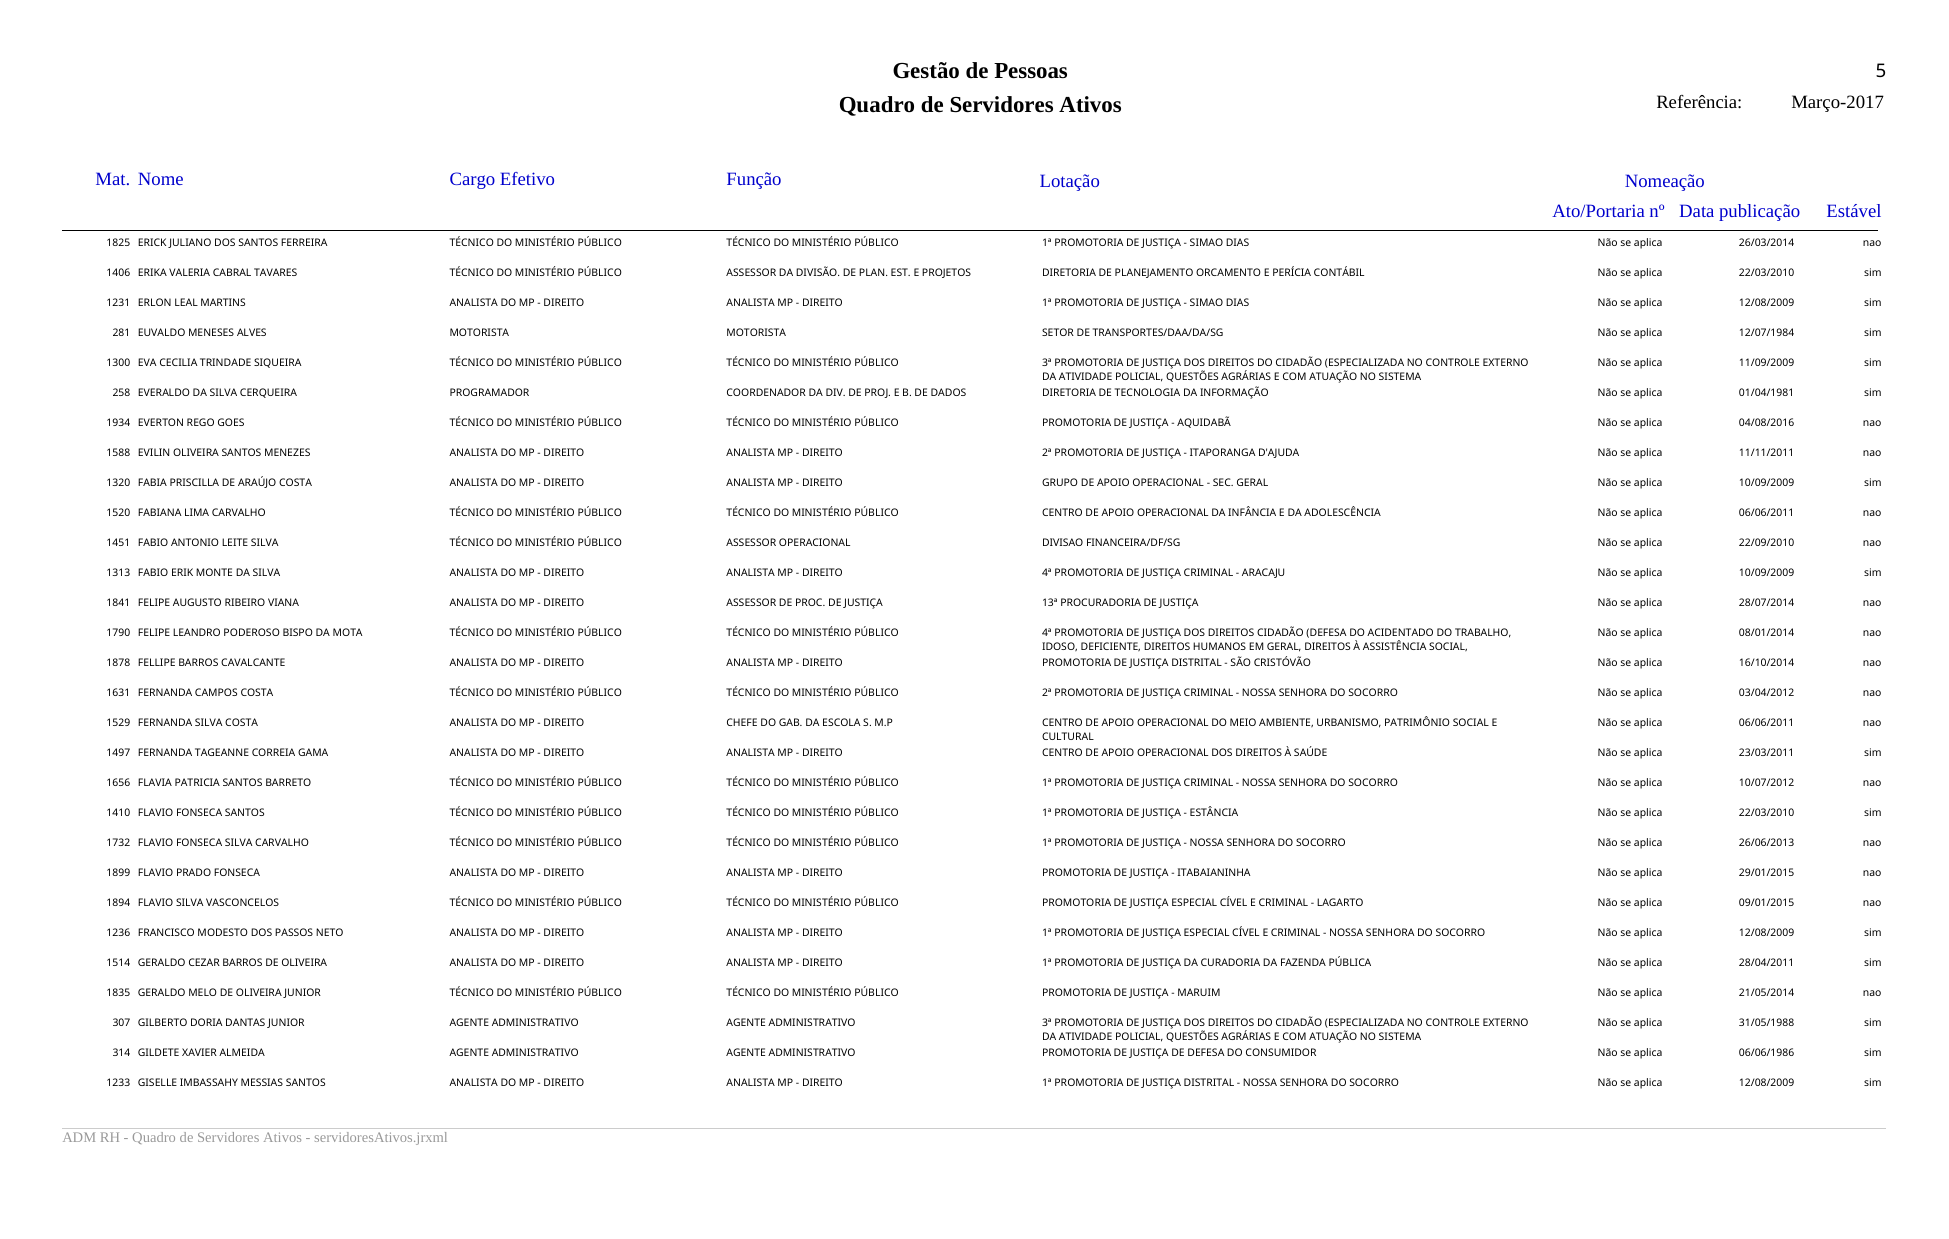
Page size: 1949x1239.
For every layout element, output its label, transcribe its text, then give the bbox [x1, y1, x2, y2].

table_cell [1030, 655, 1042, 685]
table_cell [1538, 1045, 1547, 1075]
table_cell TÉCNICO DO MINISTÉRIO PÚBLICO [726, 805, 1030, 835]
table_cell [0, 475, 68, 505]
table_cell ERIKA VALERIA CABRAL TAVARES [138, 265, 443, 295]
table_cell ANALISTA MP - DIREITO [726, 745, 1030, 775]
table_cell DIVISAO FINANCEIRA/DF/SG [1042, 535, 1538, 565]
table_cell [1886, 57, 1948, 84]
table_cell MOTORISTA [449, 325, 723, 355]
table_cell Não se aplica [1547, 385, 1662, 415]
table_cell Não se aplica [1547, 775, 1662, 805]
table_cell [1030, 1015, 1042, 1045]
table_cell Não se aplica [1547, 805, 1662, 835]
table_cell FERNANDA SILVA COSTA [138, 715, 443, 745]
table_cell [0, 85, 1948, 91]
table_cell [1881, 295, 1948, 325]
table_cell sim [1803, 265, 1881, 295]
table_cell ASSESSOR DA DIVISÃO. DE PLAN. EST. E PROJETOS [726, 265, 1030, 295]
table_cell nao [1803, 835, 1881, 865]
table_cell Não se aplica [1547, 925, 1662, 955]
table_cell Não se aplica [1547, 835, 1662, 865]
table_cell 1656 [68, 775, 130, 805]
table_cell 3ª PROMOTORIA DE JUSTIÇA DOS DIREITOS DO CIDADÃO (ESPECIALIZADA NO CONTROLE EXTERNO DA ATIVIDADE POLICIAL, QUESTÕES AGRÁRIAS E COM ATUAÇÃO NO SISTEMA [1042, 1015, 1538, 1045]
table_cell Data publicação [1665, 200, 1800, 229]
table_cell PROMOTORIA DE JUSTIÇA - ITABAIANINHA [1042, 865, 1538, 895]
table_cell [1881, 355, 1948, 385]
table_cell [1196, 170, 1529, 198]
table_cell [130, 170, 138, 198]
table_cell PROMOTORIA DE JUSTIÇA DISTRITAL - SÃO CRISTÓVÃO [1042, 655, 1538, 685]
table_cell [1794, 415, 1803, 445]
table_cell [0, 625, 68, 655]
table_cell FABIO ERIK MONTE DA SILVA [138, 565, 443, 595]
table_cell [0, 925, 68, 955]
table_cell [0, 505, 68, 535]
table_cell FELIPE AUGUSTO RIBEIRO VIANA [138, 595, 443, 625]
table_cell [443, 775, 449, 805]
table_cell [443, 595, 449, 625]
table_cell [1538, 985, 1547, 1015]
table_cell [1881, 415, 1948, 445]
table_cell [1538, 775, 1547, 805]
table_cell [443, 295, 449, 325]
table_cell [1030, 355, 1042, 385]
table_cell Lotação [1039, 170, 1196, 199]
table_cell FRANCISCO MODESTO DOS PASSOS NETO [138, 925, 443, 955]
table_cell [130, 1075, 138, 1105]
table_cell [1538, 625, 1547, 655]
table_cell [130, 895, 138, 925]
table_cell [1881, 1045, 1948, 1075]
table_cell [1794, 895, 1803, 925]
table_cell 12/08/2009 [1662, 295, 1794, 325]
table_cell 28/04/2011 [1662, 955, 1794, 985]
table_cell [0, 125, 1948, 168]
table_cell Não se aplica [1547, 445, 1662, 475]
table_cell [1030, 955, 1042, 985]
table_cell [138, 168, 203, 199]
table_cell Não se aplica [1547, 595, 1662, 625]
table_cell [1523, 57, 1731, 84]
table_cell [1030, 775, 1042, 805]
table_cell nao [1803, 775, 1881, 805]
table_cell Gestão de Pessoas [437, 57, 1523, 85]
table_cell [443, 655, 449, 685]
table_cell sim [1803, 475, 1881, 505]
table_cell 1313 [68, 565, 130, 595]
table_cell ERLON LEAL MARTINS [138, 295, 443, 325]
table_cell 01/04/1981 [1662, 385, 1794, 415]
table_cell [1881, 805, 1948, 835]
table_cell [1538, 685, 1547, 715]
table_cell 09/01/2015 [1662, 895, 1794, 925]
table_header Nome [138, 168, 203, 198]
table_cell COORDENADOR DA DIV. DE PROJ. E B. DE DADOS [726, 385, 1030, 415]
table_cell ERICK JULIANO DOS SANTOS FERREIRA [138, 235, 443, 265]
table_cell EUVALDO MENESES ALVES [138, 325, 443, 355]
table_cell [443, 445, 449, 475]
table_cell [443, 625, 449, 655]
table_cell 06/06/2011 [1662, 715, 1794, 745]
table_cell 04/08/2016 [1662, 415, 1794, 445]
table_cell 29/01/2015 [1662, 865, 1794, 895]
table_cell [1030, 625, 1042, 655]
table_cell 26/06/2013 [1662, 835, 1794, 865]
table_cell GILDETE XAVIER ALMEIDA [138, 1045, 443, 1075]
table_cell [443, 835, 449, 865]
table_cell ANALISTA MP - DIREITO [726, 865, 1030, 895]
table_cell GERALDO MELO DE OLIVEIRA JUNIOR [138, 985, 443, 1015]
table_cell FELIPE LEANDRO PODEROSO BISPO DA MOTA [138, 625, 443, 655]
table_cell [0, 745, 68, 775]
table_cell AGENTE ADMINISTRATIVO [726, 1015, 1030, 1045]
table_cell [1881, 445, 1948, 475]
table_cell [1881, 565, 1948, 595]
table_cell 1631 [68, 685, 130, 715]
table_cell [130, 325, 138, 355]
table_cell [130, 805, 138, 835]
table_cell 314 [68, 1045, 130, 1075]
table_cell Não se aplica [1547, 745, 1662, 775]
table_cell PROGRAMADOR [449, 385, 723, 415]
table_cell FERNANDA CAMPOS COSTA [138, 685, 443, 715]
table_cell 22/09/2010 [1662, 535, 1794, 565]
table_cell FLAVIO PRADO FONSECA [138, 865, 443, 895]
table_cell Não se aplica [1547, 625, 1662, 655]
table_cell 06/06/1986 [1662, 1045, 1794, 1075]
table_cell 258 [68, 385, 130, 415]
table_cell [1881, 505, 1948, 535]
table_cell 281 [68, 325, 130, 355]
table_cell [1886, 1128, 1948, 1152]
table_cell [0, 200, 1529, 229]
table_header Função [726, 168, 803, 198]
table_cell Não se aplica [1547, 1015, 1662, 1045]
table_cell [203, 170, 449, 198]
table_cell [1794, 565, 1803, 595]
table_cell [443, 985, 449, 1015]
table_cell 1835 [68, 985, 130, 1015]
table_cell TÉCNICO DO MINISTÉRIO PÚBLICO [449, 505, 723, 535]
table_cell [1030, 535, 1042, 565]
table_cell [0, 355, 68, 385]
table_cell [1030, 985, 1042, 1015]
table_cell 5 [1731, 57, 1886, 84]
table_cell [130, 535, 138, 565]
table_cell [0, 325, 68, 355]
table_cell [443, 1075, 449, 1105]
table_cell TÉCNICO DO MINISTÉRIO PÚBLICO [449, 355, 723, 385]
table_cell [130, 985, 138, 1015]
table_cell sim [1803, 295, 1881, 325]
table_cell [443, 685, 449, 715]
table_cell [1538, 745, 1547, 775]
table_cell TÉCNICO DO MINISTÉRIO PÚBLICO [726, 235, 1030, 265]
table_cell ANALISTA DO MP - DIREITO [449, 715, 723, 745]
table_cell TÉCNICO DO MINISTÉRIO PÚBLICO [726, 685, 1030, 715]
table_cell 08/01/2014 [1662, 625, 1794, 655]
table_cell [1794, 745, 1803, 775]
table_cell TÉCNICO DO MINISTÉRIO PÚBLICO [726, 625, 1030, 655]
table_cell TÉCNICO DO MINISTÉRIO PÚBLICO [449, 265, 723, 295]
table_cell [0, 895, 68, 925]
table_cell [1030, 745, 1042, 775]
table_cell [130, 295, 138, 325]
table_cell TÉCNICO DO MINISTÉRIO PÚBLICO [726, 505, 1030, 535]
table_cell [443, 925, 449, 955]
table_cell [1881, 265, 1948, 295]
table_cell [0, 565, 68, 595]
table_cell [443, 1015, 449, 1045]
table_cell 10/07/2012 [1662, 775, 1794, 805]
table_cell 1878 [68, 655, 130, 685]
table_cell nao [1803, 715, 1881, 745]
table_cell EVERTON REGO GOES [138, 415, 443, 445]
table_cell TÉCNICO DO MINISTÉRIO PÚBLICO [726, 415, 1030, 445]
table_cell [1030, 1075, 1042, 1105]
table_cell [443, 1045, 449, 1075]
table_cell 4ª PROMOTORIA DE JUSTIÇA DOS DIREITOS CIDADÃO (DEFESA DO ACIDENTADO DO TRABALHO, IDOSO, DEFICIENTE, DIREITOS HUMANOS EM GERAL, DIREITOS À ASSISTÊNCIA SOCIAL, [1042, 625, 1538, 655]
table_cell [443, 535, 449, 565]
table_cell 11/09/2009 [1662, 355, 1794, 385]
table_cell Não se aplica [1547, 325, 1662, 355]
table_cell [1881, 235, 1948, 265]
table_cell sim [1803, 1045, 1881, 1075]
table_cell [0, 1045, 68, 1075]
table_cell [130, 595, 138, 625]
table_cell 1ª PROMOTORIA DE JUSTIÇA - ESTÂNCIA [1042, 805, 1538, 835]
table_cell EVERALDO DA SILVA CERQUEIRA [138, 385, 443, 415]
table_cell Não se aplica [1547, 895, 1662, 925]
table_cell [1030, 595, 1042, 625]
table_cell FLAVIO FONSECA SILVA CARVALHO [138, 835, 443, 865]
table_cell [0, 1105, 1948, 1128]
table_cell 12/08/2009 [1662, 925, 1794, 955]
table_cell [1794, 1015, 1803, 1045]
table_cell TÉCNICO DO MINISTÉRIO PÚBLICO [726, 985, 1030, 1015]
table_cell [1881, 535, 1948, 565]
table_cell TÉCNICO DO MINISTÉRIO PÚBLICO [726, 355, 1030, 385]
table_cell 1894 [68, 895, 130, 925]
table_cell 12/07/1984 [1662, 325, 1794, 355]
table_cell [1538, 535, 1547, 565]
table_cell [1794, 1075, 1803, 1105]
table_cell nao [1803, 535, 1881, 565]
table_cell [0, 655, 68, 685]
table_cell Estável [1803, 200, 1881, 229]
table_cell [1794, 1045, 1803, 1075]
table_cell [1794, 235, 1803, 265]
table_cell FELLIPE BARROS CAVALCANTE [138, 655, 443, 685]
table_cell ANALISTA DO MP - DIREITO [449, 925, 723, 955]
table_cell 26/03/2014 [1662, 235, 1794, 265]
table_cell TÉCNICO DO MINISTÉRIO PÚBLICO [449, 985, 723, 1015]
table_cell [1538, 865, 1547, 895]
table_cell [130, 565, 138, 595]
table_cell Referência: [1656, 91, 1754, 124]
table_cell [1794, 265, 1803, 295]
table_cell [443, 385, 449, 415]
table_cell GILBERTO DORIA DANTAS JUNIOR [138, 1015, 443, 1045]
table_cell DIRETORIA DE TECNOLOGIA DA INFORMAÇÃO [1042, 385, 1538, 415]
table_cell TÉCNICO DO MINISTÉRIO PÚBLICO [726, 835, 1030, 865]
table_cell [0, 535, 68, 565]
table_header Cargo Efetivo [449, 168, 684, 198]
table_cell ANALISTA DO MP - DIREITO [449, 745, 723, 775]
table_cell 11/11/2011 [1662, 445, 1794, 475]
table_cell [1030, 925, 1042, 955]
table_cell [1794, 625, 1803, 655]
table_cell [1881, 955, 1948, 985]
table_cell FLAVIO FONSECA SANTOS [138, 805, 443, 835]
table_cell [0, 235, 68, 265]
table_cell [1030, 895, 1042, 925]
table_cell ANALISTA DO MP - DIREITO [449, 655, 723, 685]
table_cell Não se aplica [1547, 985, 1662, 1015]
table_cell ANALISTA DO MP - DIREITO [449, 595, 723, 625]
table_cell 1236 [68, 925, 130, 955]
table_cell [1030, 715, 1042, 745]
table_cell [726, 168, 803, 199]
table_cell [1523, 91, 1656, 124]
table_cell [443, 475, 449, 505]
table_cell [1881, 1015, 1948, 1045]
table_cell ANALISTA MP - DIREITO [726, 925, 1030, 955]
table_cell [1794, 535, 1803, 565]
table_cell nao [1803, 235, 1881, 265]
table_cell 1406 [68, 265, 130, 295]
table_cell Não se aplica [1547, 1075, 1662, 1105]
table_cell TÉCNICO DO MINISTÉRIO PÚBLICO [449, 685, 723, 715]
table_cell 1320 [68, 475, 130, 505]
table_cell [1538, 325, 1547, 355]
table_cell ANALISTA DO MP - DIREITO [449, 565, 723, 595]
table_cell AGENTE ADMINISTRATIVO [449, 1015, 723, 1045]
table_cell [1881, 385, 1948, 415]
table_cell [0, 595, 68, 625]
table_cell Não se aplica [1547, 565, 1662, 595]
table_cell [443, 715, 449, 745]
table_cell EVA CECILIA TRINDADE SIQUEIRA [138, 355, 443, 385]
table_cell [130, 775, 138, 805]
table_cell [1881, 655, 1948, 685]
table_cell 28/07/2014 [1662, 595, 1794, 625]
table_cell TÉCNICO DO MINISTÉRIO PÚBLICO [726, 895, 1030, 925]
table_cell Não se aplica [1547, 1045, 1662, 1075]
table_cell [1881, 925, 1948, 955]
table_cell PROMOTORIA DE JUSTIÇA ESPECIAL CÍVEL E CRIMINAL - LAGARTO [1042, 895, 1538, 925]
table_cell 4ª PROMOTORIA DE JUSTIÇA CRIMINAL - ARACAJU [1042, 565, 1538, 595]
table_cell nao [1803, 985, 1881, 1015]
table_cell [1794, 685, 1803, 715]
table_cell [130, 355, 138, 385]
table_cell [1538, 1015, 1547, 1045]
table_cell Não se aplica [1547, 535, 1662, 565]
table_cell 2ª PROMOTORIA DE JUSTIÇA - ITAPORANGA D'AJUDA [1042, 445, 1538, 475]
table_cell 1588 [68, 445, 130, 475]
table_cell CENTRO DE APOIO OPERACIONAL DOS DIREITOS À SAÚDE [1042, 745, 1538, 775]
table_cell [1538, 925, 1547, 955]
table_cell [443, 235, 449, 265]
table_header Mat. [68, 168, 130, 198]
table_cell [1030, 265, 1042, 295]
table_cell [130, 265, 138, 295]
table_cell [1030, 865, 1042, 895]
table_cell [1030, 1045, 1042, 1075]
table_cell 1ª PROMOTORIA DE JUSTIÇA ESPECIAL CÍVEL E CRIMINAL - NOSSA SENHORA DO SOCORRO [1042, 925, 1538, 955]
table_cell [1881, 715, 1948, 745]
table_cell nao [1803, 415, 1881, 445]
table_cell [1884, 91, 1948, 124]
table_cell EVILIN OLIVEIRA SANTOS MENEZES [138, 445, 443, 475]
table_cell FABIA PRISCILLA DE ARAÚJO COSTA [138, 475, 443, 505]
table_cell Não se aplica [1547, 685, 1662, 715]
table_cell Quadro de Servidores Ativos [437, 91, 1523, 124]
table_cell [1794, 355, 1803, 385]
table_cell [443, 325, 449, 355]
table_cell ANALISTA MP - DIREITO [726, 955, 1030, 985]
table_cell [130, 385, 138, 415]
table_cell FABIO ANTONIO LEITE SILVA [138, 535, 443, 565]
table_cell Março-2017 [1756, 91, 1884, 124]
table_cell [684, 170, 726, 198]
table_cell [1881, 475, 1948, 505]
table_cell TÉCNICO DO MINISTÉRIO PÚBLICO [449, 625, 723, 655]
table_cell [1538, 595, 1547, 625]
table_cell [0, 265, 68, 295]
table_cell [1538, 475, 1547, 505]
table_cell Não se aplica [1547, 715, 1662, 745]
table_cell [443, 415, 449, 445]
table_cell 16/10/2014 [1662, 655, 1794, 685]
table_cell [130, 955, 138, 985]
table_cell sim [1803, 565, 1881, 595]
table_cell [130, 1015, 138, 1045]
table_cell AGENTE ADMINISTRATIVO [449, 1045, 723, 1075]
table_cell [443, 265, 449, 295]
table_cell PROMOTORIA DE JUSTIÇA - AQUIDABÃ [1042, 415, 1538, 445]
table_cell [1794, 505, 1803, 535]
table_cell [1538, 265, 1547, 295]
table_cell nao [1803, 595, 1881, 625]
table_cell 1233 [68, 1075, 130, 1105]
table_cell TÉCNICO DO MINISTÉRIO PÚBLICO [449, 775, 723, 805]
table_cell nao [1803, 625, 1881, 655]
table_cell sim [1803, 325, 1881, 355]
table_cell 1300 [68, 355, 130, 385]
table_cell GISELLE IMBASSAHY MESSIAS SANTOS [138, 1075, 443, 1105]
table_cell 1497 [68, 745, 130, 775]
table_cell [1538, 355, 1547, 385]
table_cell [1538, 1075, 1547, 1105]
table_cell [130, 745, 138, 775]
table_cell nao [1803, 655, 1881, 685]
table_cell [0, 1015, 68, 1045]
table_cell [68, 168, 130, 199]
table_cell 1410 [68, 805, 130, 835]
table_cell 10/09/2009 [1662, 565, 1794, 595]
table_cell [1794, 805, 1803, 835]
table_cell ANALISTA MP - DIREITO [726, 655, 1030, 685]
table_cell 10/09/2009 [1662, 475, 1794, 505]
table_cell [0, 715, 68, 745]
table_cell [1030, 835, 1042, 865]
table_cell [1538, 445, 1547, 475]
table_cell [1881, 595, 1948, 625]
table_cell 06/06/2011 [1662, 505, 1794, 535]
table_cell FERNANDA TAGEANNE CORREIA GAMA [138, 745, 443, 775]
table_cell ASSESSOR DE PROC. DE JUSTIÇA [726, 595, 1030, 625]
table_cell 31/05/1988 [1662, 1015, 1794, 1045]
table_cell SETOR DE TRANSPORTES/DAA/DA/SG [1042, 325, 1538, 355]
table_header [0, 0, 1948, 57]
table_cell Não se aplica [1547, 415, 1662, 445]
table_cell [1881, 985, 1948, 1015]
table_cell FLAVIA PATRICIA SANTOS BARRETO [138, 775, 443, 805]
table_cell [1538, 835, 1547, 865]
table_cell 1790 [68, 625, 130, 655]
table_cell [1030, 505, 1042, 535]
table_cell AGENTE ADMINISTRATIVO [726, 1045, 1030, 1075]
table_cell [1794, 955, 1803, 985]
table_cell [1800, 170, 1948, 198]
table_cell Ato/Portaria nº [1529, 200, 1664, 229]
table_cell [1030, 445, 1042, 475]
table_cell [0, 170, 68, 198]
table_cell [0, 805, 68, 835]
table_cell 22/03/2010 [1662, 265, 1794, 295]
table_cell ANALISTA MP - DIREITO [726, 565, 1030, 595]
table_cell [1881, 1075, 1948, 1105]
table_cell [130, 1045, 138, 1075]
table_cell Não se aplica [1547, 655, 1662, 685]
table_cell GRUPO DE APOIO OPERACIONAL - SEC. GERAL [1042, 475, 1538, 505]
table_cell FLAVIO SILVA VASCONCELOS [138, 895, 443, 925]
table_cell nao [1803, 895, 1881, 925]
table_cell sim [1803, 1015, 1881, 1045]
table_cell [1538, 655, 1547, 685]
table_cell Não se aplica [1547, 295, 1662, 325]
table_cell DIRETORIA DE PLANEJAMENTO ORCAMENTO E PERÍCIA CONTÁBIL [1042, 265, 1538, 295]
table_cell [130, 865, 138, 895]
table_cell [1794, 595, 1803, 625]
table_cell ANALISTA DO MP - DIREITO [449, 445, 723, 475]
table_cell sim [1803, 355, 1881, 385]
table_cell Não se aplica [1547, 265, 1662, 295]
table_cell [130, 475, 138, 505]
table_cell [1030, 415, 1042, 445]
table_cell [1794, 835, 1803, 865]
table_cell [1881, 895, 1948, 925]
table_cell Não se aplica [1547, 235, 1662, 265]
table_cell Nomeação [1529, 170, 1800, 199]
table_cell [1794, 775, 1803, 805]
table_cell [0, 775, 68, 805]
table_cell 1ª PROMOTORIA DE JUSTIÇA - SIMAO DIAS [1042, 235, 1538, 265]
table_cell [1794, 475, 1803, 505]
table_cell [130, 415, 138, 445]
table_cell [1881, 200, 1948, 229]
table_cell [0, 91, 437, 124]
table_cell [1794, 715, 1803, 745]
table_cell [1881, 775, 1948, 805]
table_cell [1538, 235, 1547, 265]
table_cell [130, 445, 138, 475]
table_cell [1794, 865, 1803, 895]
table_cell Não se aplica [1547, 955, 1662, 985]
table_cell 3ª PROMOTORIA DE JUSTIÇA DOS DIREITOS DO CIDADÃO (ESPECIALIZADA NO CONTROLE EXTERNO DA ATIVIDADE POLICIAL, QUESTÕES AGRÁRIAS E COM ATUAÇÃO NO SISTEMA [1042, 355, 1538, 385]
table_cell [1794, 325, 1803, 355]
table_cell 1451 [68, 535, 130, 565]
table_cell [0, 415, 68, 445]
table_cell sim [1803, 805, 1881, 835]
table_cell 03/04/2012 [1662, 685, 1794, 715]
table_cell nao [1803, 445, 1881, 475]
table_cell [130, 685, 138, 715]
table_cell Não se aplica [1547, 865, 1662, 895]
table_cell [130, 505, 138, 535]
table_cell [130, 715, 138, 745]
table_cell [1794, 655, 1803, 685]
table_cell sim [1803, 925, 1881, 955]
table_cell [130, 235, 138, 265]
table_cell [443, 805, 449, 835]
table_cell [1794, 925, 1803, 955]
table_cell 1732 [68, 835, 130, 865]
table_cell [1538, 805, 1547, 835]
table_cell PROMOTORIA DE JUSTIÇA - MARUIM [1042, 985, 1538, 1015]
table_cell 1934 [68, 415, 130, 445]
table_cell 12/08/2009 [1662, 1075, 1794, 1105]
table_cell ANALISTA DO MP - DIREITO [449, 955, 723, 985]
table_cell [1538, 385, 1547, 415]
table_cell [0, 955, 68, 985]
table_cell nao [1803, 505, 1881, 535]
table_cell [1538, 505, 1547, 535]
table_cell 22/03/2010 [1662, 805, 1794, 835]
table_cell [0, 1128, 62, 1152]
table_cell sim [1803, 955, 1881, 985]
table_cell [1030, 235, 1042, 265]
table_cell [1529, 168, 1800, 199]
table_cell ANALISTA MP - DIREITO [726, 1075, 1030, 1105]
table_cell [0, 445, 68, 475]
table_cell [1794, 295, 1803, 325]
table_cell [130, 835, 138, 865]
table_cell TÉCNICO DO MINISTÉRIO PÚBLICO [449, 895, 723, 925]
table_cell ASSESSOR OPERACIONAL [726, 535, 1030, 565]
table_cell [1881, 745, 1948, 775]
table_cell TÉCNICO DO MINISTÉRIO PÚBLICO [449, 805, 723, 835]
table_cell ANALISTA DO MP - DIREITO [449, 1075, 723, 1105]
table_cell [1881, 835, 1948, 865]
table_cell [1039, 168, 1196, 199]
table_cell 1841 [68, 595, 130, 625]
table_cell 1ª PROMOTORIA DE JUSTIÇA - NOSSA SENHORA DO SOCORRO [1042, 835, 1538, 865]
table_cell 1ª PROMOTORIA DE JUSTIÇA - SIMAO DIAS [1042, 295, 1538, 325]
table_cell [130, 625, 138, 655]
table_cell 23/03/2011 [1662, 745, 1794, 775]
table_cell [1030, 385, 1042, 415]
table_cell ADM RH - Quadro de Servidores Ativos - servidoresAtivos.jrxml [62, 1129, 1886, 1152]
table_cell 2ª PROMOTORIA DE JUSTIÇA CRIMINAL - NOSSA SENHORA DO SOCORRO [1042, 685, 1538, 715]
table_cell [443, 745, 449, 775]
table_cell [0, 385, 68, 415]
table_cell [1794, 985, 1803, 1015]
table_cell [1030, 325, 1042, 355]
table_cell [1881, 625, 1948, 655]
table_cell Não se aplica [1547, 505, 1662, 535]
table_cell [0, 57, 437, 84]
table_cell [1538, 565, 1547, 595]
table_cell Não se aplica [1547, 475, 1662, 505]
table_cell ANALISTA DO MP - DIREITO [449, 865, 723, 895]
table_cell [443, 505, 449, 535]
table_cell TÉCNICO DO MINISTÉRIO PÚBLICO [449, 235, 723, 265]
table_cell [1030, 685, 1042, 715]
table_cell sim [1803, 745, 1881, 775]
table_cell [130, 655, 138, 685]
table_cell ANALISTA MP - DIREITO [726, 445, 1030, 475]
table_cell 1ª PROMOTORIA DE JUSTIÇA DISTRITAL - NOSSA SENHORA DO SOCORRO [1042, 1075, 1538, 1105]
table_cell [443, 565, 449, 595]
table_cell 1ª PROMOTORIA DE JUSTIÇA DA CURADORIA DA FAZENDA PÚBLICA [1042, 955, 1538, 985]
table_cell CENTRO DE APOIO OPERACIONAL DO MEIO AMBIENTE, URBANISMO, PATRIMÔNIO SOCIAL E CULTURAL [1042, 715, 1538, 745]
table_cell 307 [68, 1015, 130, 1045]
table_cell [1881, 865, 1948, 895]
table_cell 1529 [68, 715, 130, 745]
table_cell nao [1803, 685, 1881, 715]
table_cell [0, 1075, 68, 1105]
table_cell 1514 [68, 955, 130, 985]
table_cell [1030, 475, 1042, 505]
table_cell TÉCNICO DO MINISTÉRIO PÚBLICO [726, 775, 1030, 805]
table_cell GERALDO CEZAR BARROS DE OLIVEIRA [138, 955, 443, 985]
table_cell CENTRO DE APOIO OPERACIONAL DA INFÂNCIA E DA ADOLESCÊNCIA [1042, 505, 1538, 535]
table_cell [1538, 895, 1547, 925]
table_cell [1538, 415, 1547, 445]
table_cell [1794, 385, 1803, 415]
table_cell [0, 865, 68, 895]
table_cell [1030, 295, 1042, 325]
table_cell [1794, 445, 1803, 475]
table_cell [1538, 295, 1547, 325]
table_cell 1ª PROMOTORIA DE JUSTIÇA CRIMINAL - NOSSA SENHORA DO SOCORRO [1042, 775, 1538, 805]
table_cell 1520 [68, 505, 130, 535]
table_cell 13ª PROCURADORIA DE JUSTIÇA [1042, 595, 1538, 625]
table_cell [1538, 715, 1547, 745]
table_cell 1899 [68, 865, 130, 895]
table_cell ANALISTA MP - DIREITO [726, 295, 1030, 325]
table_cell CHEFE DO GAB. DA ESCOLA S. M.P [726, 715, 1030, 745]
table_cell [0, 985, 68, 1015]
table_cell [443, 355, 449, 385]
table_cell [1030, 805, 1042, 835]
table_cell ANALISTA MP - DIREITO [726, 475, 1030, 505]
table_cell MOTORISTA [726, 325, 1030, 355]
table_cell FABIANA LIMA CARVALHO [138, 505, 443, 535]
table_cell 1231 [68, 295, 130, 325]
table_cell PROMOTORIA DE JUSTIÇA DE DEFESA DO CONSUMIDOR [1042, 1045, 1538, 1075]
table_cell [443, 955, 449, 985]
table_cell ANALISTA DO MP - DIREITO [449, 475, 723, 505]
table_cell sim [1803, 385, 1881, 415]
table_cell [803, 170, 1039, 198]
table_cell TÉCNICO DO MINISTÉRIO PÚBLICO [449, 415, 723, 445]
table_cell ANALISTA DO MP - DIREITO [449, 295, 723, 325]
table_cell Não se aplica [1547, 355, 1662, 385]
table_cell TÉCNICO DO MINISTÉRIO PÚBLICO [449, 535, 723, 565]
table_cell [1881, 685, 1948, 715]
table_cell sim [1803, 1075, 1881, 1105]
table_cell 1825 [68, 235, 130, 265]
table_cell [1030, 565, 1042, 595]
table_cell TÉCNICO DO MINISTÉRIO PÚBLICO [449, 835, 723, 865]
table_cell nao [1803, 865, 1881, 895]
table_cell [130, 925, 138, 955]
table_cell [449, 168, 684, 199]
table_cell [0, 835, 68, 865]
table_cell 21/05/2014 [1662, 985, 1794, 1015]
table_cell [443, 865, 449, 895]
table_cell [0, 685, 68, 715]
table_cell [1881, 325, 1948, 355]
table_cell [1538, 955, 1547, 985]
table_cell [443, 895, 449, 925]
table_cell [0, 295, 68, 325]
